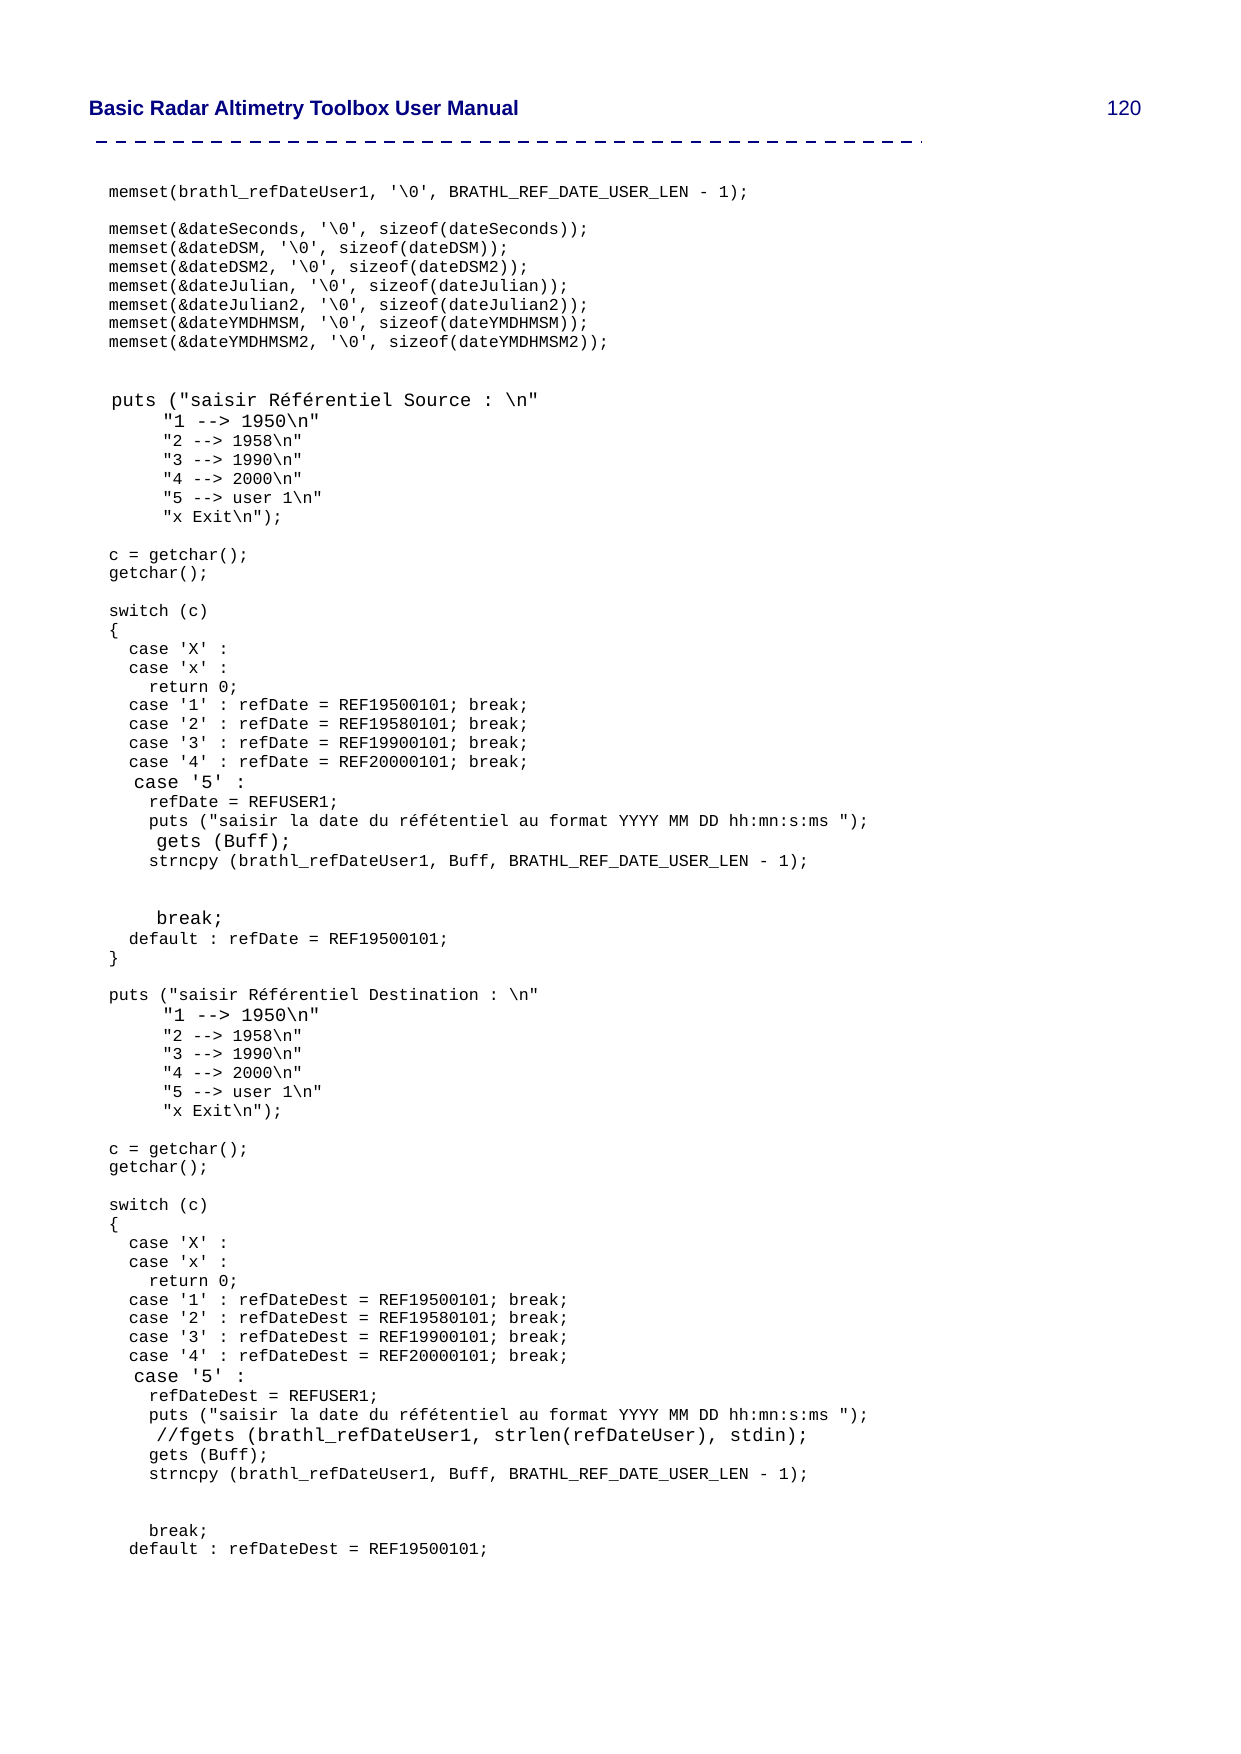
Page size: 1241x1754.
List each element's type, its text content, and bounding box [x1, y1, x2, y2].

text memset(&dateDSM, '\0', sizeof(dateDSM)); [88, 240, 1152, 258]
text gets (Buff); [88, 1447, 1152, 1466]
text default : refDate = REF19500101; [88, 930, 1152, 949]
text case '3' : refDate = REF19900101; break; [88, 735, 1152, 753]
text break; [88, 909, 1152, 930]
text } [88, 949, 1152, 968]
text case '1' : refDateDest = REF19500101; break; [88, 1291, 1152, 1310]
text "2 --> 1958\n" [88, 1027, 1152, 1046]
text break; [88, 1522, 1152, 1541]
text "x Exit\n"); [88, 1102, 1152, 1121]
text getchar(); [88, 565, 1152, 584]
text "1 --> 1950\n" [88, 412, 1152, 433]
text memset(&dateJulian, '\0', sizeof(dateJulian)); [88, 277, 1152, 296]
text getchar(); [88, 1159, 1152, 1178]
text case '4' : refDateDest = REF20000101; break; [88, 1348, 1152, 1366]
text memset(&dateSeconds, '\0', sizeof(dateSeconds)); [88, 221, 1152, 240]
text memset(brathl_refDateUser1, '\0', BRATHL_REF_DATE_USER_LEN - 1); [88, 183, 1152, 202]
text case '4' : refDate = REF20000101; break; [88, 753, 1152, 772]
text "1 --> 1950\n" [88, 1006, 1152, 1027]
text puts ("saisir Référentiel Destination : \n" [88, 987, 1152, 1006]
text case '2' : refDateDest = REF19580101; break; [88, 1310, 1152, 1329]
text puts ("saisir Référentiel Source : \n" [88, 391, 1152, 412]
text c = getchar(); [88, 1140, 1152, 1159]
text switch (c) [88, 1197, 1152, 1216]
text memset(&dateYMDHMSM2, '\0', sizeof(dateYMDHMSM2)); [88, 334, 1152, 353]
text puts ("saisir la date du réfétentiel au format YYYY MM DD hh:mn:s:ms "); [88, 1407, 1152, 1425]
text return 0; [88, 1272, 1152, 1291]
text gets (Buff); [88, 831, 1152, 853]
text case 'x' : [88, 1253, 1152, 1272]
text { [88, 622, 1152, 640]
text { [88, 1216, 1152, 1234]
text default : refDateDest = REF19500101; [88, 1541, 1152, 1560]
text c = getchar(); [88, 546, 1152, 565]
text case 'x' : [88, 659, 1152, 678]
text "2 --> 1958\n" [88, 433, 1152, 452]
text case '5' : [88, 772, 1152, 794]
text case '5' : [88, 1366, 1152, 1388]
text memset(&dateYMDHMSM, '\0', sizeof(dateYMDHMSM)); [88, 315, 1152, 334]
text refDateDest = REFUSER1; [88, 1388, 1152, 1407]
text "x Exit\n"); [88, 508, 1152, 527]
text memset(&dateDSM2, '\0', sizeof(dateDSM2)); [88, 258, 1152, 277]
text strncpy (brathl_refDateUser1, Buff, BRATHL_REF_DATE_USER_LEN - 1); [88, 853, 1152, 871]
text case '3' : refDateDest = REF19900101; break; [88, 1329, 1152, 1348]
text "4 --> 2000\n" [88, 1065, 1152, 1084]
text case 'X' : [88, 1234, 1152, 1253]
text memset(&dateJulian2, '\0', sizeof(dateJulian2)); [88, 296, 1152, 315]
text "3 --> 1990\n" [88, 1046, 1152, 1065]
text refDate = REFUSER1; [88, 794, 1152, 812]
text //fgets (brathl_refDateUser1, strlen(refDateUser), stdin); [88, 1425, 1152, 1447]
text "3 --> 1990\n" [88, 452, 1152, 471]
text puts ("saisir la date du réfétentiel au format YYYY MM DD hh:mn:s:ms "); [88, 812, 1152, 831]
text "4 --> 2000\n" [88, 471, 1152, 489]
text strncpy (brathl_refDateUser1, Buff, BRATHL_REF_DATE_USER_LEN - 1); [88, 1466, 1152, 1484]
text switch (c) [88, 603, 1152, 622]
text return 0; [88, 678, 1152, 697]
text case 'X' : [88, 640, 1152, 659]
text "5 --> user 1\n" [88, 489, 1152, 508]
text "5 --> user 1\n" [88, 1084, 1152, 1102]
text case '1' : refDate = REF19500101; break; [88, 697, 1152, 716]
text case '2' : refDate = REF19580101; break; [88, 716, 1152, 735]
